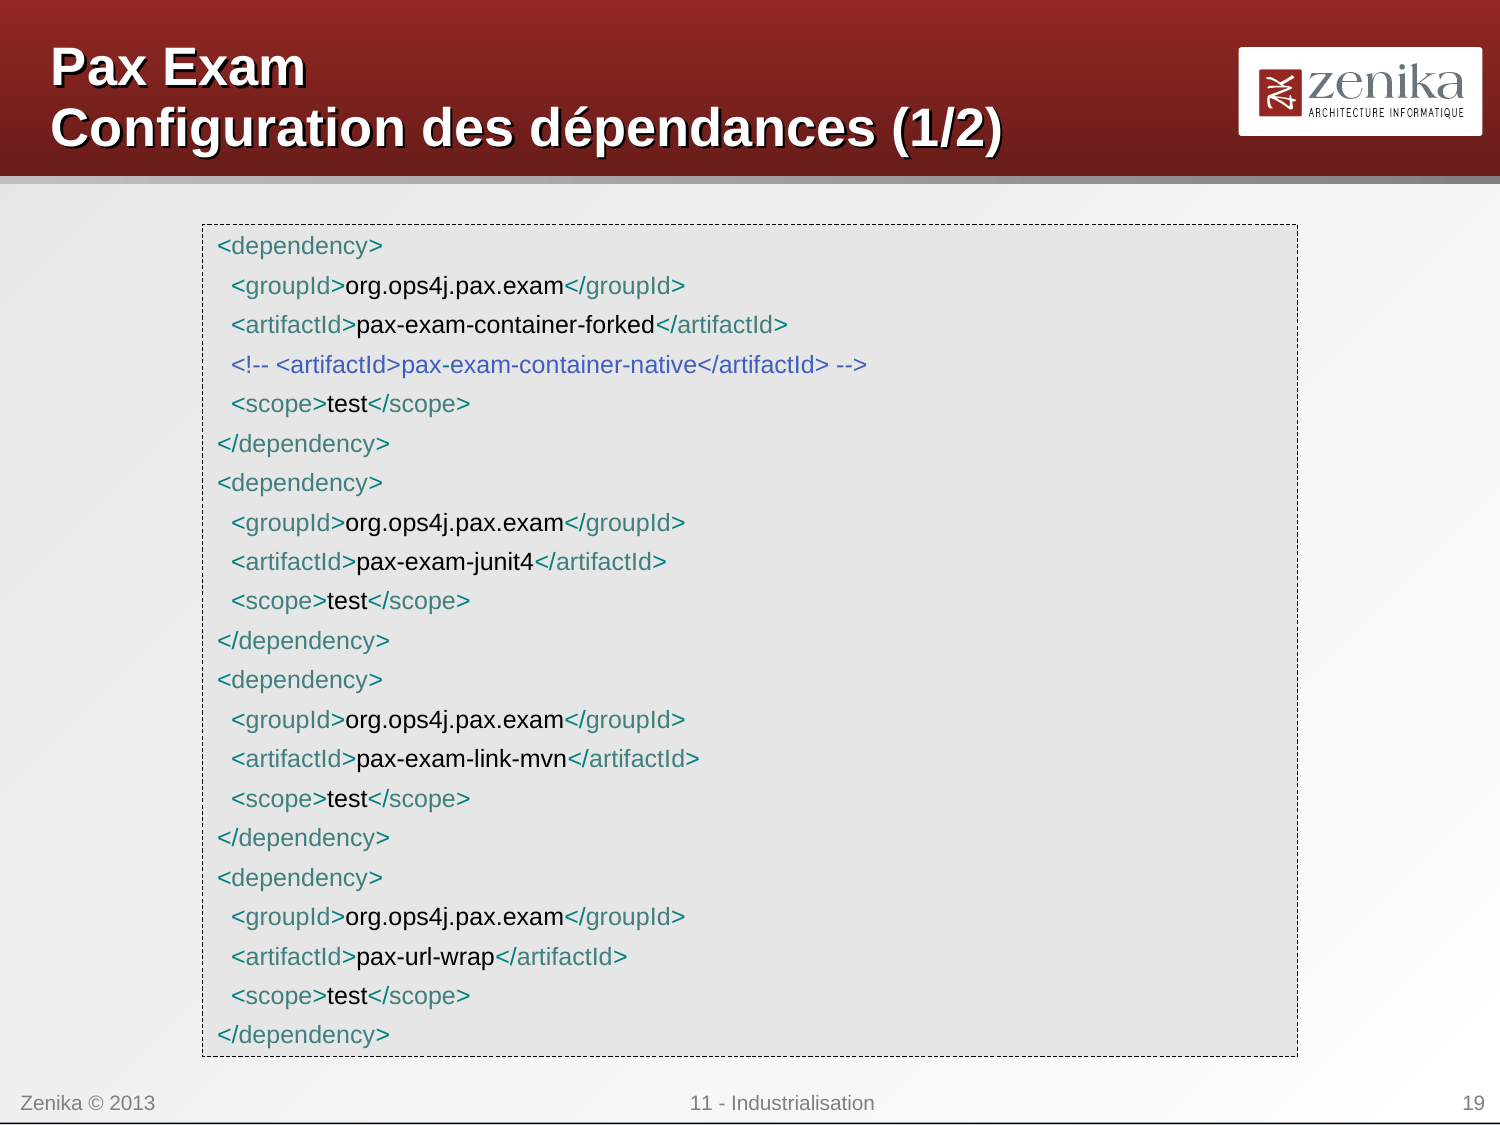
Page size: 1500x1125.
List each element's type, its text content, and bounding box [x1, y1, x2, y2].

picture [1257, 58, 1464, 125]
list <dependency> <groupId>org.ops4j.pax.exam</groupId> <artifactId>pax-exam-container-forked</artifactId> <!-- <artifactId>pax-exam-container-native</artifactId> --> <scope>test</scope> </dependency> <dependency> <groupId>org.ops4j.pax.exam</groupId> <artifactId>pax-exam-junit4</artifactId> <scope>test</scope> </dependency> <dependency> <groupId>org.ops4j.pax.exam</groupId> <artifactId>pax-exam-link-mvn</artifactId> <scope>test</scope> </dependency> <dependency> <groupId>org.ops4j.pax.exam</groupId> <artifactId>pax-url-wrap</artifactId> <scope>test</scope> </dependency> [202, 224, 1298, 1057]
title Pax Exam Configuration des dépendances (1/2) [50, 15, 1206, 180]
